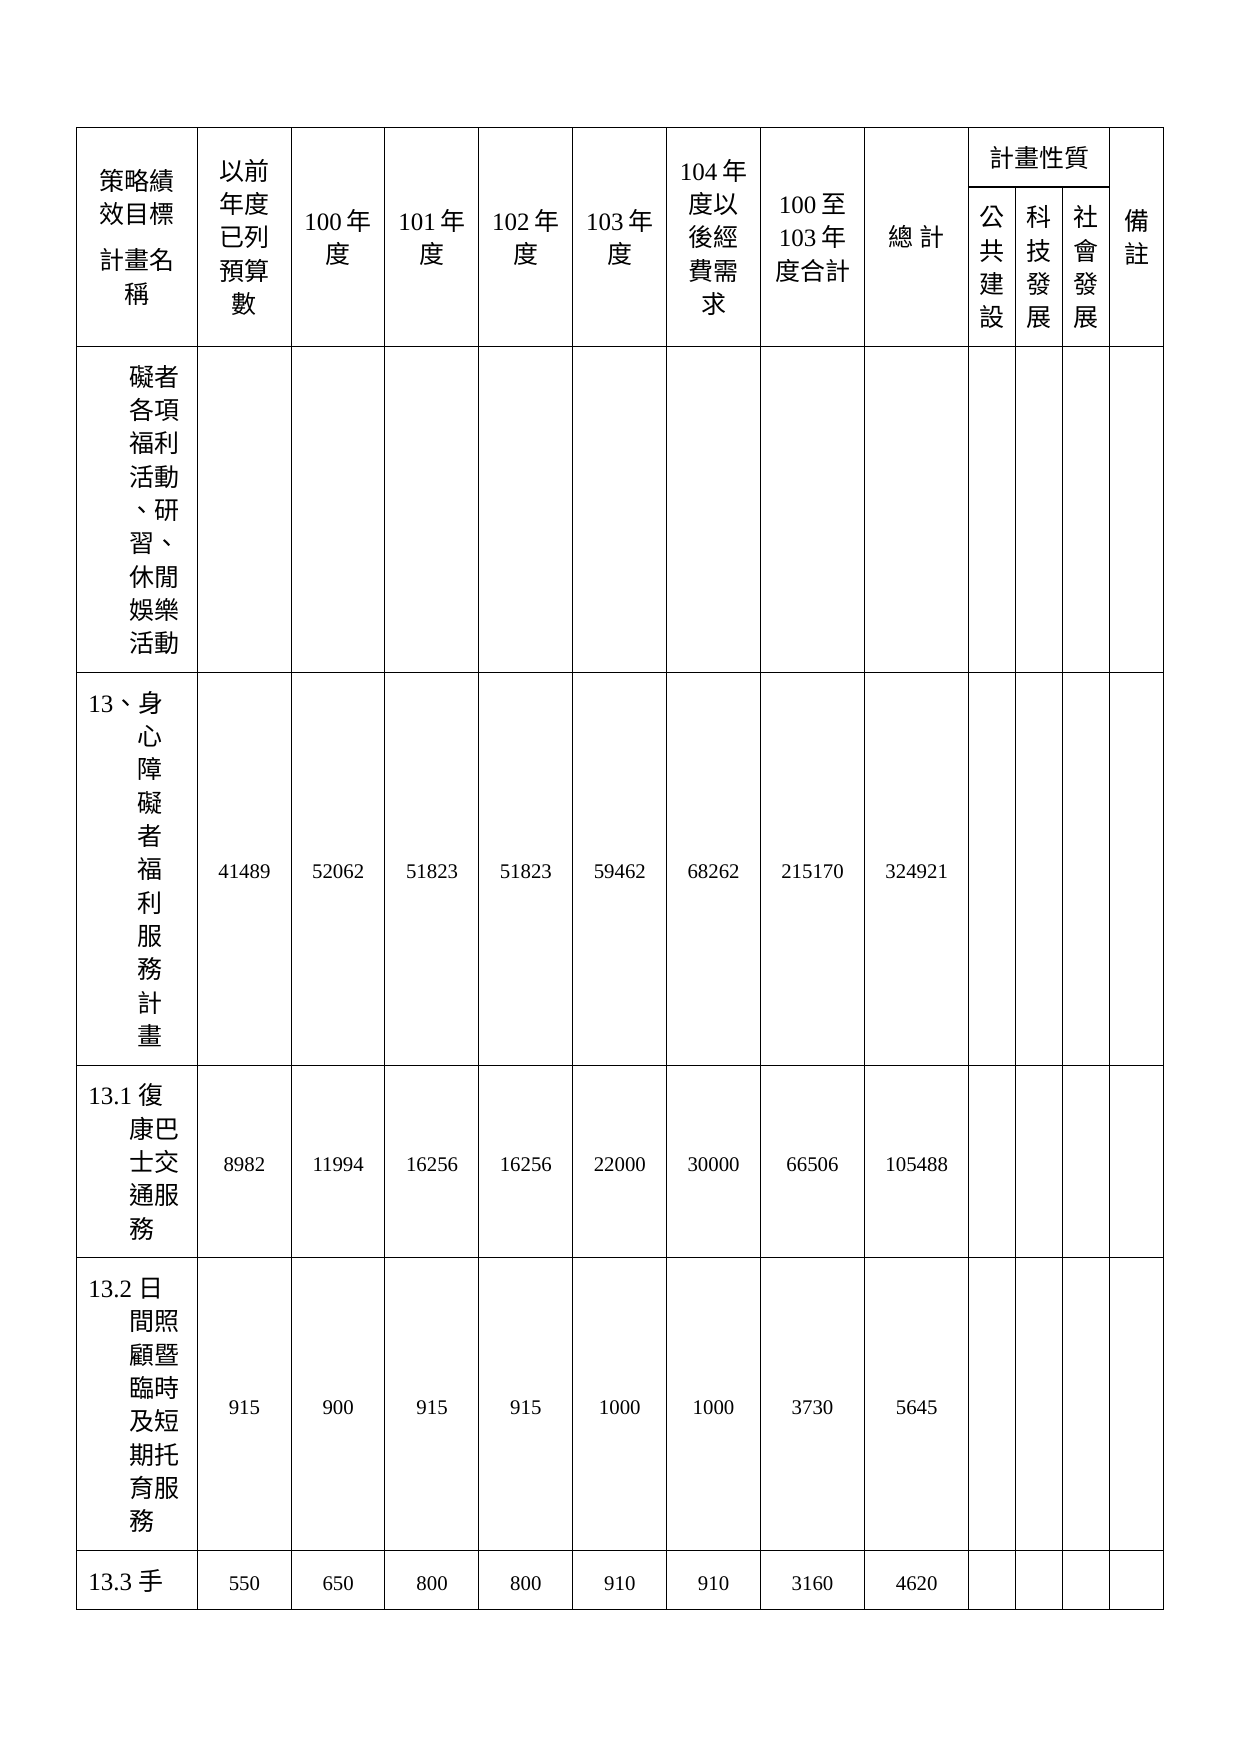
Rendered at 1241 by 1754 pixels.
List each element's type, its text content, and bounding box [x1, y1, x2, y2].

table_cell [198, 347, 291, 672]
table_cell 910 [667, 1551, 760, 1609]
table_cell [1016, 1551, 1062, 1609]
table_cell 900 [292, 1258, 384, 1550]
table_cell 915 [198, 1258, 291, 1550]
table_cell [761, 347, 864, 672]
table_cell 8982 [198, 1066, 291, 1257]
table_cell 身心障礙者福利服務計畫 [77, 673, 197, 1064]
table_cell [1110, 1551, 1163, 1609]
table_cell 公共建設 [969, 188, 1015, 346]
table_cell 215170 [761, 673, 864, 1064]
table_cell 22000 [573, 1066, 666, 1257]
table_cell 105488 [865, 1066, 968, 1257]
table_cell 16256 [385, 1066, 478, 1257]
table_cell 30000 [667, 1066, 760, 1257]
table_cell [1110, 1258, 1163, 1550]
table_cell 5645 [865, 1258, 968, 1550]
table_cell [292, 347, 384, 672]
table_cell 915 [479, 1258, 572, 1550]
table_cell 51823 [385, 673, 478, 1064]
table_cell 科技發展 [1016, 188, 1062, 346]
table_cell 800 [479, 1551, 572, 1609]
table_header 102年度 [479, 128, 572, 346]
table_cell 915 [385, 1258, 478, 1550]
table_cell 800 [385, 1551, 478, 1609]
table_cell [969, 1551, 1015, 1609]
table_cell 550 [198, 1551, 291, 1609]
table_cell [969, 1066, 1015, 1257]
table_cell [1110, 673, 1163, 1064]
table_cell [1063, 1066, 1109, 1257]
table_cell [1110, 1066, 1163, 1257]
table_header 計畫性質 [969, 128, 1109, 186]
table_cell 11994 [292, 1066, 384, 1257]
table_cell [969, 673, 1015, 1064]
table_cell [1016, 347, 1062, 672]
table_header 103年度 [573, 128, 666, 346]
table_cell [1063, 347, 1109, 672]
table_header 100至103年度合計 [761, 128, 864, 346]
table_cell [1016, 1258, 1062, 1550]
table_cell [1110, 347, 1163, 672]
table_cell 社會發展 [1063, 188, 1109, 346]
table_cell 1000 [667, 1258, 760, 1550]
table_header 備註 [1110, 128, 1163, 346]
table_cell [479, 347, 572, 672]
table_header 總 計 [865, 128, 968, 346]
table_cell 3160 [761, 1551, 864, 1609]
table_cell 13.1 復康巴士交通服務 [77, 1066, 197, 1257]
table_cell [865, 347, 968, 672]
table_cell 324921 [865, 673, 968, 1064]
table_cell [1016, 673, 1062, 1064]
table_cell 礙者各項福利活動、研習、休閒娛樂活動 [77, 347, 197, 672]
table_cell 1000 [573, 1258, 666, 1550]
table_cell [1063, 1551, 1109, 1609]
table_header 101年度 [385, 128, 478, 346]
table_cell 13.3 手 [77, 1551, 197, 1609]
table_cell [969, 1258, 1015, 1550]
table_cell 650 [292, 1551, 384, 1609]
table_cell [1016, 1066, 1062, 1257]
table_header 100年度 [292, 128, 384, 346]
table_cell 4620 [865, 1551, 968, 1609]
table_cell 41489 [198, 673, 291, 1064]
table_cell [1063, 673, 1109, 1064]
table_cell 3730 [761, 1258, 864, 1550]
table_cell [1063, 1258, 1109, 1550]
table_cell 16256 [479, 1066, 572, 1257]
table_cell [969, 347, 1015, 672]
table_cell [573, 347, 666, 672]
table_header 以前年度已列預算數 [198, 128, 291, 346]
table_cell 68262 [667, 673, 760, 1064]
table_cell 66506 [761, 1066, 864, 1257]
table_cell 13.2 日間照顧暨臨時及短期托育服務 [77, 1258, 197, 1550]
table_cell 51823 [479, 673, 572, 1064]
table_cell [385, 347, 478, 672]
table_cell 59462 [573, 673, 666, 1064]
table_cell 910 [573, 1551, 666, 1609]
table_cell [667, 347, 760, 672]
table_cell 52062 [292, 673, 384, 1064]
table_header 策略績效目標 計畫名稱 [77, 128, 197, 346]
table_header 104年度以後經費需求 [667, 128, 760, 346]
